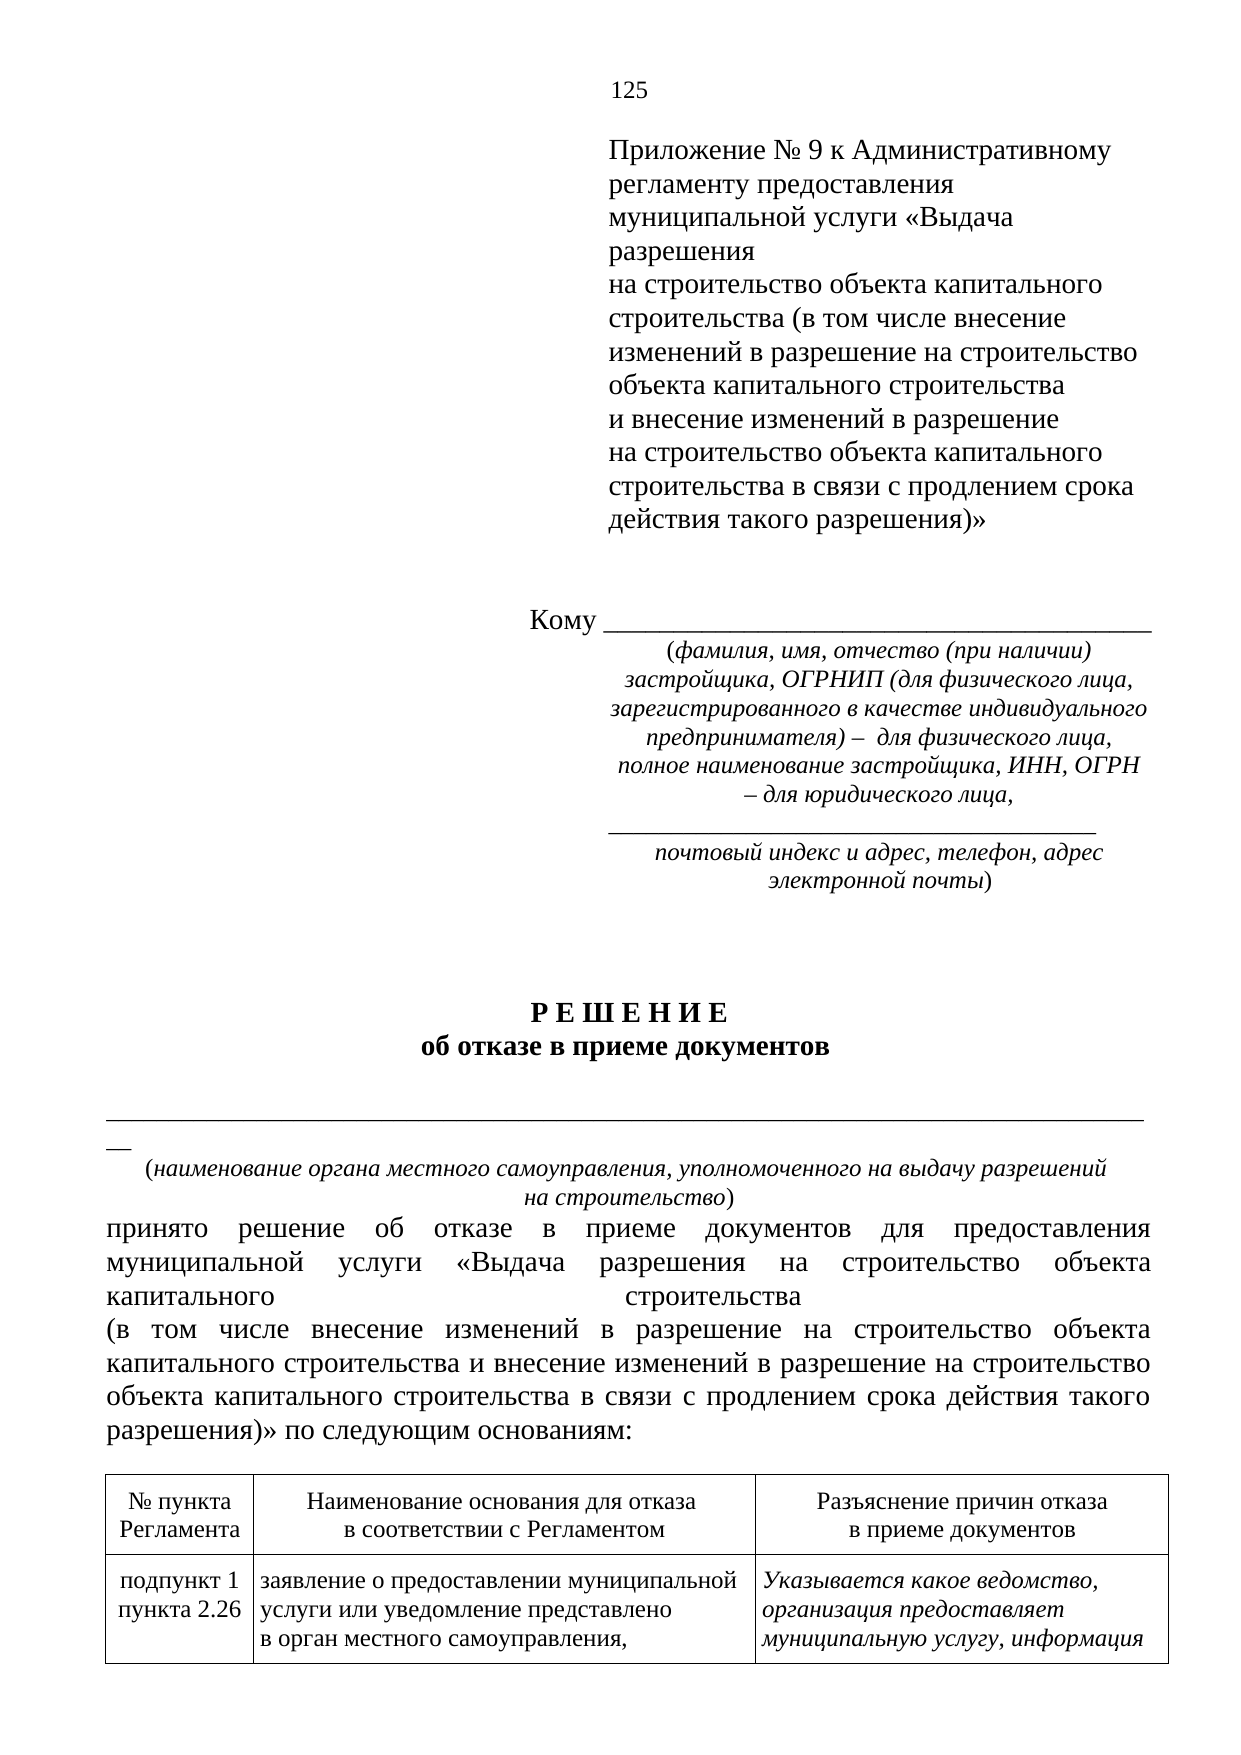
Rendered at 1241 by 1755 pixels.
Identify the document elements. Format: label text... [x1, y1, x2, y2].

text Р Е Ш Е Н И Е об отказе в приеме документов [106, 995, 1152, 1096]
text почтовый индекс и адрес, телефон, адрес электронной почты) [608, 837, 1152, 894]
text (фамилия, имя, отчество (при наличии) застройщика, ОГРНИП (для физического лица, зарегистрированного в качестве индивидуального предпринимателя) – для физического лица, полное наименование застройщика, ИНН, ОГРН – для юридического лица, [608, 636, 1152, 808]
table_cell Указывается какое ведомство, организация предоставляет муниципальную услугу, информация [756, 1555, 1168, 1662]
subtitle Кому _______________________________________ [106, 602, 1152, 636]
text (наименование органа местного самоуправления, уполномоченного на выдачу разрешений на строительство) [106, 1153, 1152, 1211]
table_cell подпункт 1 пункта 2.26 [106, 1555, 253, 1662]
text принято решение об отказе в приеме документов для предоставления муниципальной услуги «Выдача разрешения на строительство объекта капитального строительства (в том числе внесение изменений в разрешение на строительство объекта капитального строительства и внесение изменений в разрешение на строительство объекта капитального строительства в связи с продлением срока действия такого разрешения)» по следующим основаниям: [106, 1211, 1152, 1445]
text _____________________________________________________________________________________ [106, 1096, 1152, 1153]
text _______________________________________ [608, 808, 1152, 837]
text Приложение № 9 к Административному регламенту предоставления муниципальной услуги «Выдача разрешения на строительство объекта капитального строительства (в том числе внесение изменений в разрешение на строительство объекта капитального строительства и внесение изменений в разрешение на строительство объекта капитального строительства в связи с продлением срока действия такого разрешения)» [608, 132, 1152, 535]
table_cell заявление о предоставлении муниципальной услуги или уведомление представлено в орган местного самоуправления, [254, 1555, 755, 1662]
table_header № пункта Регламента [106, 1475, 253, 1554]
table_header Наименование основания для отказа в соответствии с Регламентом [254, 1475, 755, 1554]
table_header Разъяснение причин отказа в приеме документов [756, 1475, 1168, 1554]
